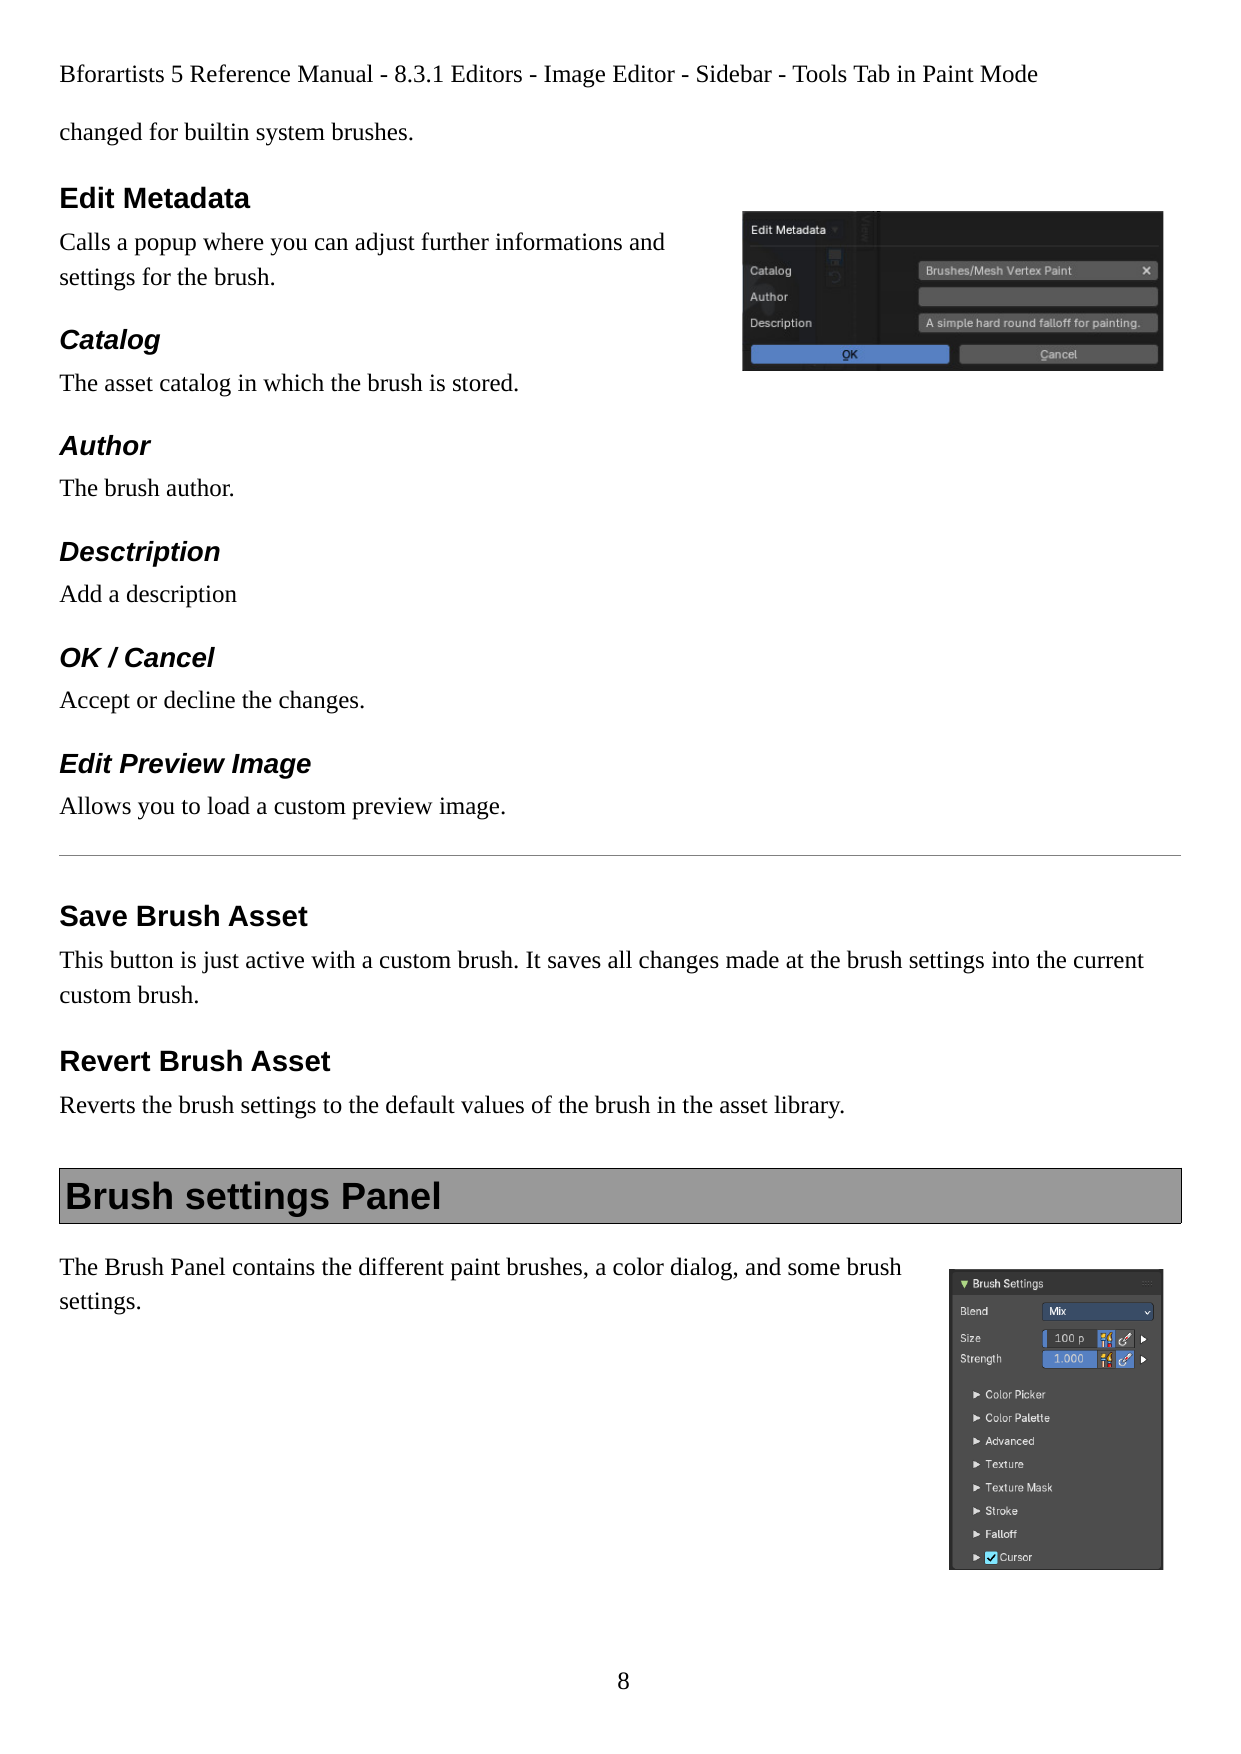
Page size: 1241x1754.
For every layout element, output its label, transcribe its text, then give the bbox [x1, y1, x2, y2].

text The asset catalog in which the brush is stored. [59, 368, 1181, 396]
text changed for builtin system brushes. [59, 117, 1181, 146]
subtitle Save Brush Asset [59, 899, 1181, 933]
text Reverts the brush settings to the default values of the brush in the asset library. [59, 1090, 1181, 1118]
picture [949, 1269, 1164, 1570]
table_header Brush settings Panel [60, 1169, 1181, 1223]
text Add a description [59, 579, 1181, 608]
text Accept or decline the changes. [59, 685, 1181, 714]
subtitle [1164, 323, 1181, 355]
text The brush author. [59, 473, 1181, 502]
subtitle Catalog [59, 323, 742, 355]
subtitle Author [59, 429, 1181, 461]
text Allows you to load a custom preview image. [59, 791, 1181, 820]
text The Brush Panel contains the different paint brushes, a color dialog, and some brush settings. [59, 1252, 1181, 1315]
subtitle Revert Brush Asset [59, 1043, 1181, 1077]
subtitle Desctription [59, 535, 1181, 567]
picture [742, 211, 1164, 371]
subtitle Edit Preview Image [59, 747, 1181, 779]
text Calls a popup where you can adjust further informations and settings for the brush. [59, 227, 742, 290]
text This button is just active with a custom brush. It saves all changes made at the brush settings into the current custom brush. [59, 945, 1181, 1009]
subtitle Edit Metadata [59, 181, 1181, 215]
subtitle OK / Cancel [59, 641, 1181, 673]
